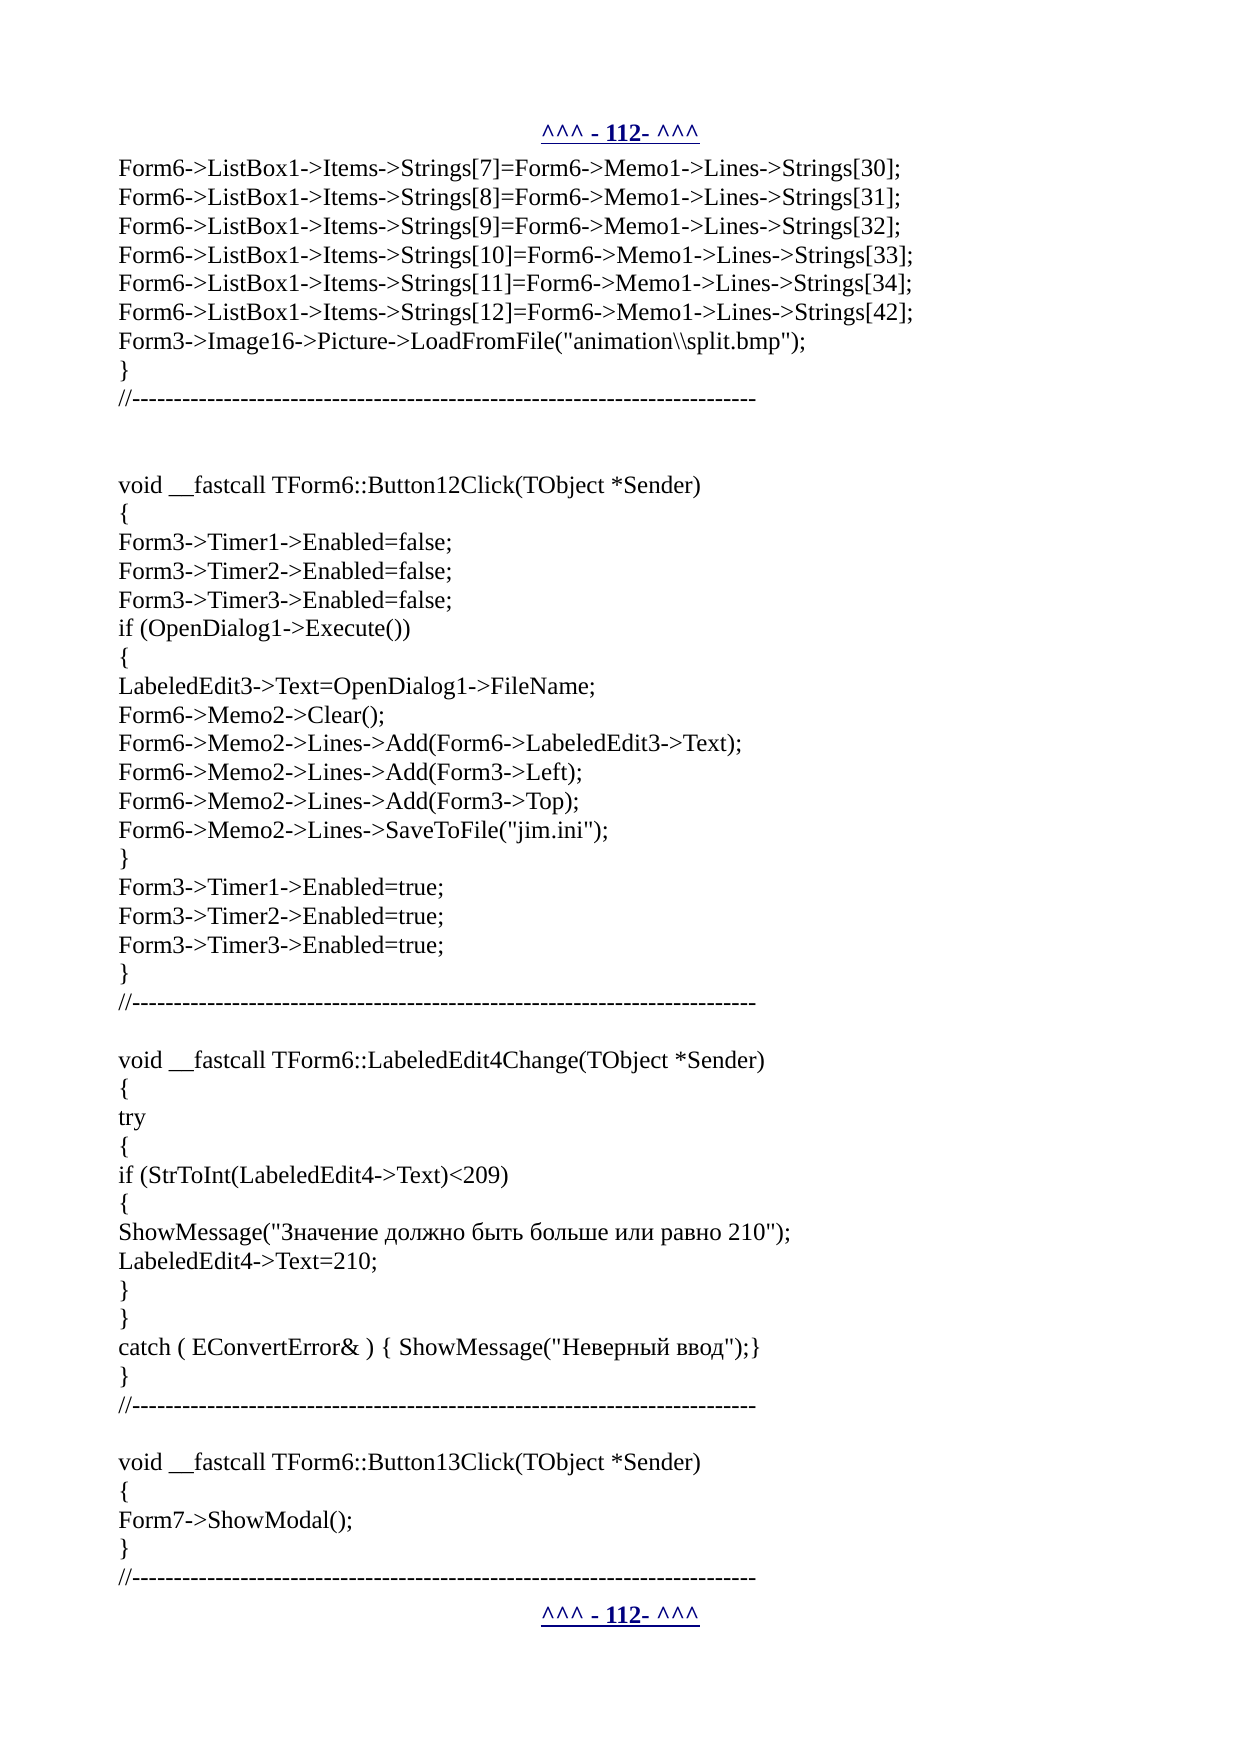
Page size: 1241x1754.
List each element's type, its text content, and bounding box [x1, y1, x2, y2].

text Form7->ShowModal(); [118, 1505, 1122, 1533]
text } [118, 355, 1122, 383]
text Form3->Timer3->Enabled=false; [118, 585, 1122, 613]
text } [118, 843, 1122, 872]
text Form6->ListBox1->Items->Strings[12]=Form6->Memo1->Lines->Strings[42]; [118, 297, 1122, 326]
text LabeledEdit4->Text=210; [118, 1246, 1122, 1275]
text Form6->ListBox1->Items->Strings[11]=Form6->Memo1->Lines->Strings[34]; [118, 268, 1122, 297]
text Form6->Memo2->Lines->Add(Form6->LabeledEdit3->Text); [118, 728, 1122, 757]
text if (StrToInt(LabeledEdit4->Text)<209) [118, 1160, 1122, 1188]
text ShowMessage("Значение должно быть больше или равно 210"); [118, 1217, 1122, 1246]
text } [118, 1275, 1122, 1303]
text Form3->Image16->Picture->LoadFromFile("animation\\split.bmp"); [118, 326, 1122, 355]
text //--------------------------------------------------------------------------- [118, 1562, 1122, 1591]
text //--------------------------------------------------------------------------- [118, 987, 1122, 1016]
text } [118, 1303, 1122, 1332]
text } [118, 1361, 1122, 1390]
text Form3->Timer1->Enabled=true; [118, 872, 1122, 901]
text Form6->ListBox1->Items->Strings[8]=Form6->Memo1->Lines->Strings[31]; [118, 182, 1122, 211]
text Form3->Timer1->Enabled=false; [118, 527, 1122, 556]
text void __fastcall TForm6::Button12Click(TObject *Sender) [118, 470, 1122, 498]
text { [118, 1476, 1122, 1505]
text void __fastcall TForm6::Button13Click(TObject *Sender) [118, 1447, 1122, 1476]
text Form3->Timer2->Enabled=false; [118, 556, 1122, 585]
text try [118, 1102, 1122, 1131]
text LabeledEdit3->Text=OpenDialog1->FileName; [118, 671, 1122, 700]
text { [118, 1131, 1122, 1160]
text Form6->ListBox1->Items->Strings[10]=Form6->Memo1->Lines->Strings[33]; [118, 240, 1122, 268]
text } [118, 1533, 1122, 1562]
text { [118, 1188, 1122, 1217]
text { [118, 498, 1122, 527]
text { [118, 1073, 1122, 1102]
text Form6->ListBox1->Items->Strings[7]=Form6->Memo1->Lines->Strings[30]; [118, 153, 1122, 182]
text Form3->Timer2->Enabled=true; [118, 901, 1122, 930]
text Form6->ListBox1->Items->Strings[9]=Form6->Memo1->Lines->Strings[32]; [118, 211, 1122, 240]
text Form6->Memo2->Lines->Add(Form3->Left); [118, 757, 1122, 786]
text //--------------------------------------------------------------------------- [118, 383, 1122, 412]
text Form6->Memo2->Clear(); [118, 700, 1122, 728]
text //--------------------------------------------------------------------------- [118, 1390, 1122, 1418]
text } [118, 958, 1122, 987]
text catch ( EConvertError& ) { ShowMessage("Неверный ввод");} [118, 1332, 1122, 1361]
text Form6->Memo2->Lines->SaveToFile("jim.ini"); [118, 815, 1122, 843]
text Form6->Memo2->Lines->Add(Form3->Top); [118, 786, 1122, 815]
text Form3->Timer3->Enabled=true; [118, 930, 1122, 958]
text if (OpenDialog1->Execute()) [118, 613, 1122, 642]
text void __fastcall TForm6::LabeledEdit4Change(TObject *Sender) [118, 1045, 1122, 1073]
text { [118, 642, 1122, 671]
